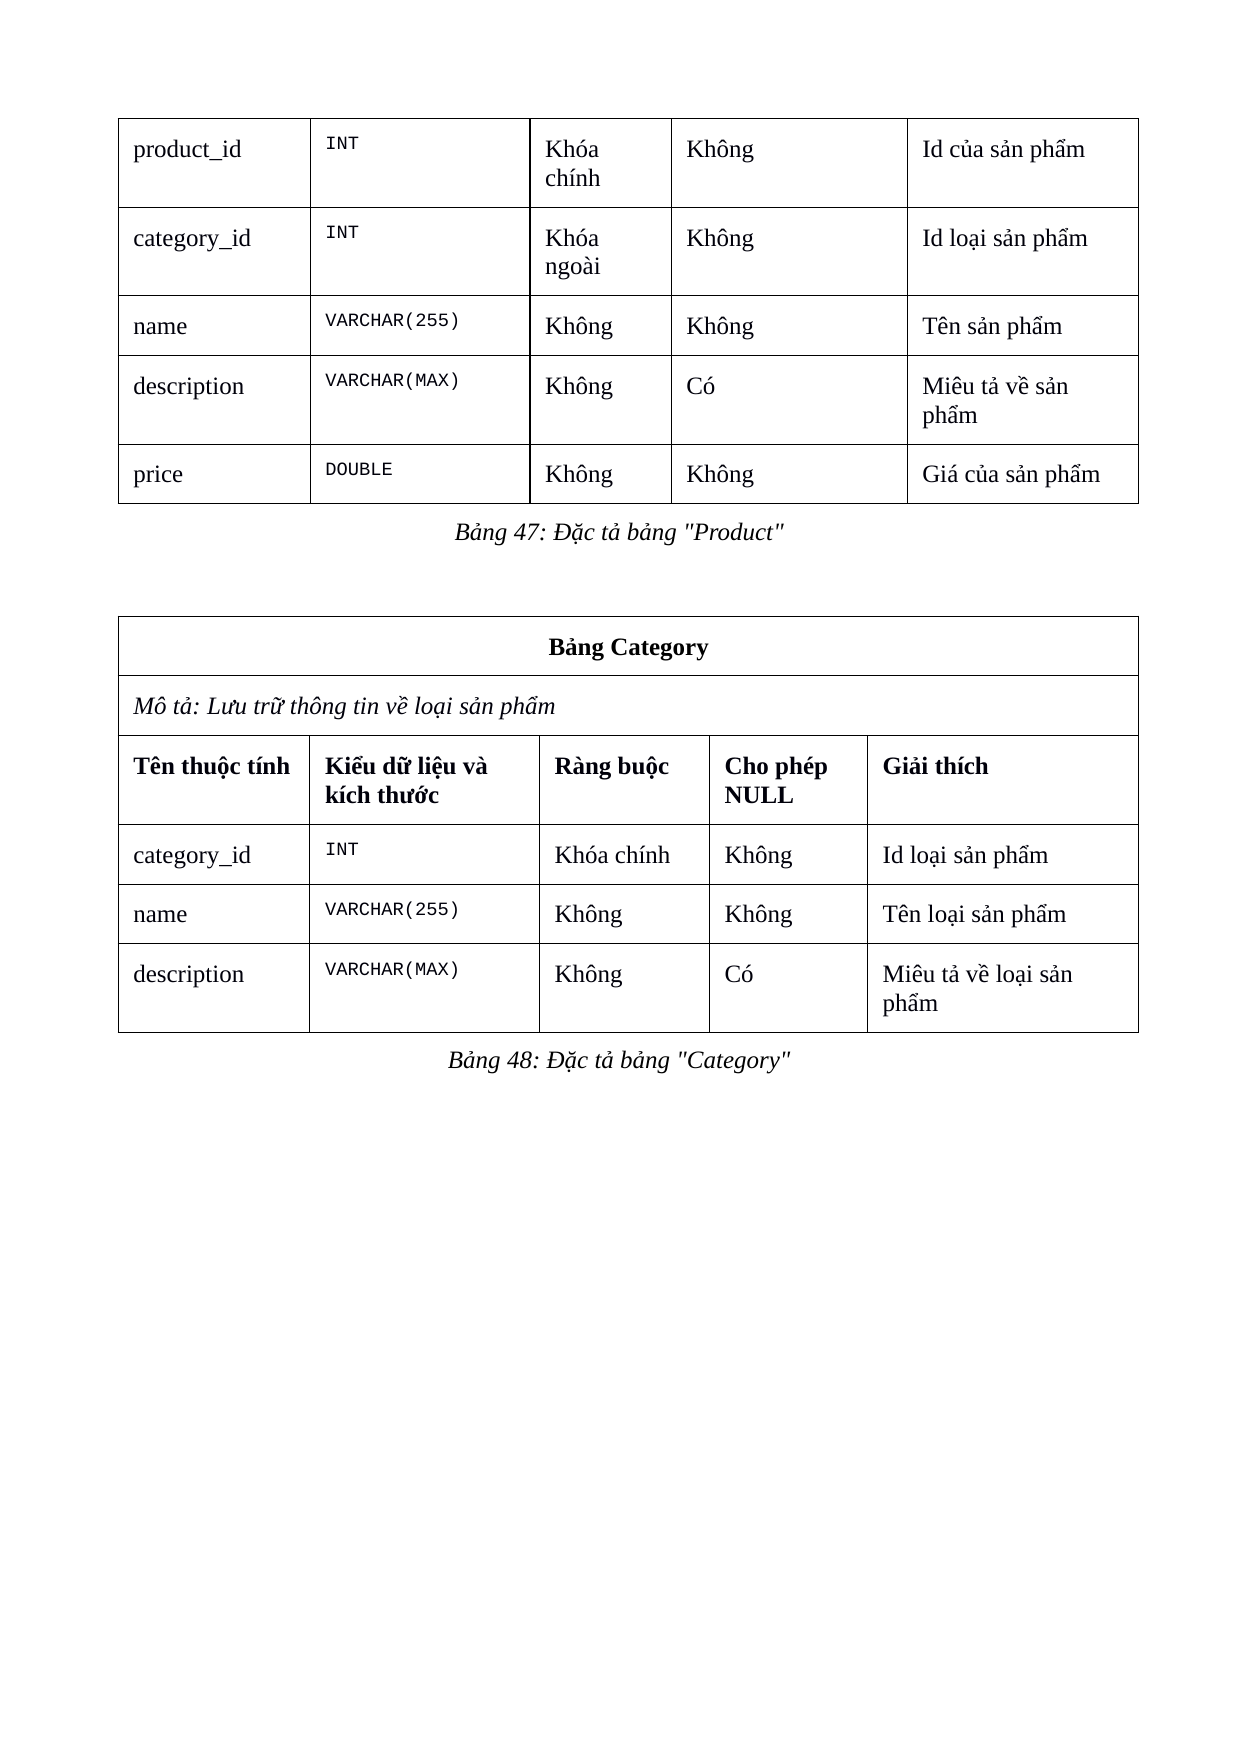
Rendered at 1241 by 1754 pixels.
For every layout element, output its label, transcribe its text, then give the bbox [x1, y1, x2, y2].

text Bảng 48: Đặc tả bảng "Category" [118, 1045, 1122, 1074]
table_cell Khóa chính [540, 825, 709, 883]
table_cell VARCHAR(MAX) [310, 944, 539, 1032]
table_cell Miêu tả về sản phẩm [908, 356, 1138, 443]
table_cell Id loại sản phẩm [868, 825, 1138, 883]
table_cell VARCHAR(255) [310, 885, 539, 943]
table_cell Không [672, 296, 907, 355]
table_cell INT [311, 119, 529, 207]
table_cell DOUBLE [311, 445, 529, 503]
table_cell name [119, 885, 309, 943]
table_cell category_id [119, 208, 310, 295]
table_cell Mô tả: Lưu trữ thông tin về loại sản phẩm [119, 676, 1138, 735]
table_cell Khóa chính [531, 119, 671, 207]
table_cell INT [311, 208, 529, 295]
table_cell Có [672, 356, 907, 443]
table_cell Khóa ngoài [531, 208, 671, 295]
table_cell Không [531, 445, 671, 503]
table_cell Tên sản phẩm [908, 296, 1138, 355]
table_cell description [119, 944, 309, 1032]
table_cell name [119, 296, 310, 355]
table_cell Không [710, 885, 867, 943]
table_cell Cho phép NULL [710, 736, 867, 824]
table_cell Kiểu dữ liệu và kích thước [310, 736, 539, 824]
table_cell VARCHAR(255) [311, 296, 529, 355]
table_cell Không [672, 445, 907, 503]
table_cell Id của sản phẩm [908, 119, 1138, 207]
table_cell Không [672, 119, 907, 207]
table_cell Không [540, 885, 709, 943]
table_cell Giá của sản phẩm [908, 445, 1138, 503]
table_cell category_id [119, 825, 309, 883]
table_header Bảng Category [119, 617, 1138, 675]
table_cell Tên loại sản phẩm [868, 885, 1138, 943]
table_cell Id loại sản phẩm [908, 208, 1138, 295]
table_cell Không [531, 356, 671, 443]
table_cell Không [531, 296, 671, 355]
table_cell Miêu tả về loại sản phẩm [868, 944, 1138, 1032]
table_cell VARCHAR(MAX) [311, 356, 529, 443]
text Bảng 47: Đặc tả bảng "Product" [118, 517, 1122, 546]
table_cell Không [540, 944, 709, 1032]
table_cell Có [710, 944, 867, 1032]
table_cell price [119, 445, 310, 503]
table_cell Ràng buộc [540, 736, 709, 824]
table_cell Giải thích [868, 736, 1138, 824]
table_cell Tên thuộc tính [119, 736, 309, 824]
table_cell INT [310, 825, 539, 883]
table_cell Không [672, 208, 907, 295]
table_cell Không [710, 825, 867, 883]
table_cell description [119, 356, 310, 443]
table_cell product_id [119, 119, 310, 207]
